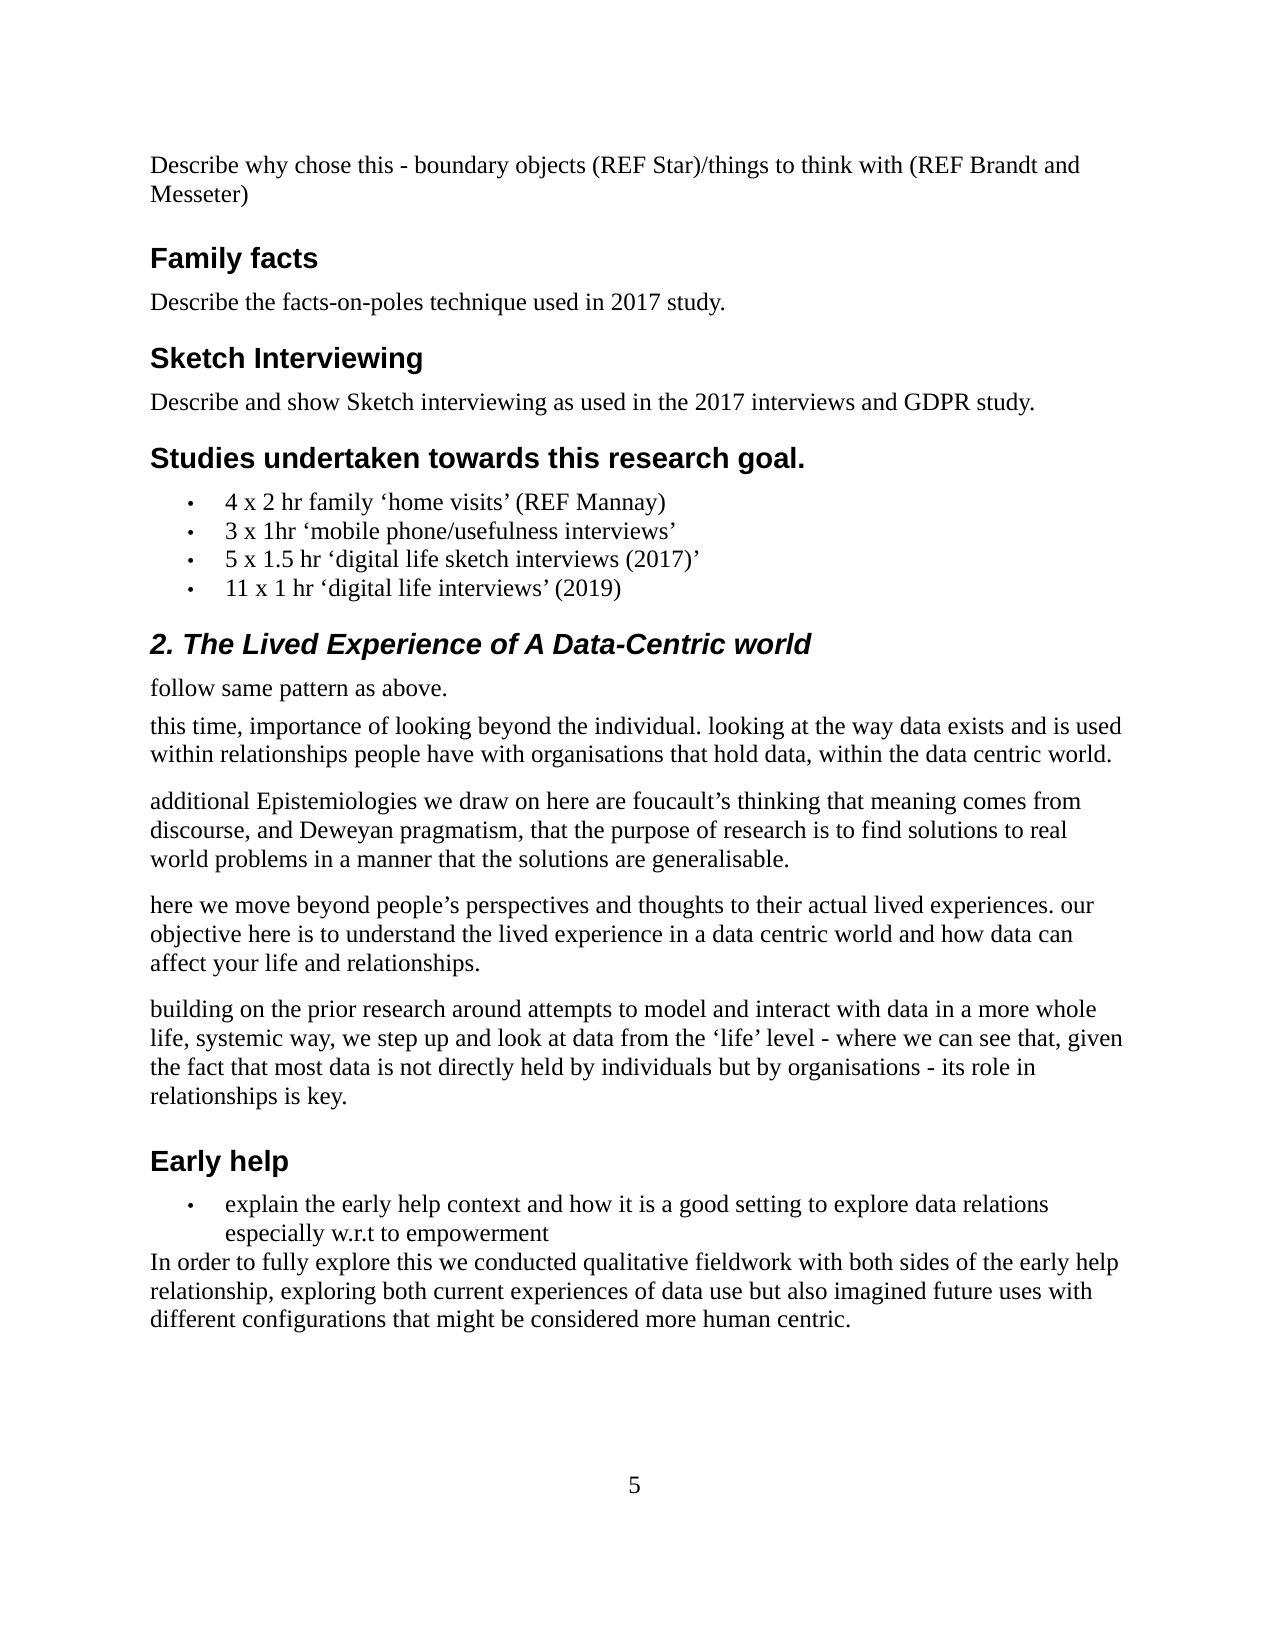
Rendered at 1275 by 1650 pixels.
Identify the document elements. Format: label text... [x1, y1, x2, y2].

text this time, importance of looking beyond the individual. looking at the way data exists and is used within relationships people have with organisations that hold data, within the data centric world. [150, 711, 1125, 768]
text Describe the facts-on-poles technique used in 2017 study. [150, 287, 1125, 316]
subtitle Early help [150, 1143, 1125, 1177]
text here we move beyond people’s perspectives and thoughts to their actual lived experiences. our objective here is to understand the lived experience in a data centric world and how data can affect your life and relationships. [150, 890, 1125, 977]
subtitle Studies undertaken towards this research goal. [150, 441, 1125, 474]
list 11 x 1 hr ‘digital life interviews’ (2019) [187, 573, 1125, 602]
text follow same pattern as above. [150, 673, 1125, 702]
text In order to fully explore this we conducted qualitative fieldwork with both sides of the early help relationship, exploring both current experiences of data use but also imagined future uses with different configurations that might be considered more human centric. [150, 1247, 1125, 1333]
text building on the prior research around attempts to model and interact with data in a more whole life, systemic way, we step up and look at data from the ‘life’ level - where we can see that, given the fact that most data is not directly held by individuals but by organisations - its role in relationships is key. [150, 994, 1125, 1109]
list 3 x 1hr ‘mobile phone/usefulness interviews’ [187, 516, 1125, 544]
text Describe why chose this - boundary objects (REF Star)/things to think with (REF Brandt and Messeter) [150, 150, 1125, 207]
subtitle 2. The Lived Experience of A Data-Centric world [150, 627, 1125, 661]
subtitle Sketch Interviewing [150, 341, 1125, 375]
text additional Epistemiologies we draw on here are foucault’s thinking that meaning comes from discourse, and Deweyan pragmatism, that the purpose of research is to find solutions to real world problems in a manner that the solutions are generalisable. [150, 786, 1125, 872]
list explain the early help context and how it is a good setting to explore data relations especially w.r.t to empowerment [187, 1189, 1125, 1247]
subtitle Family facts [150, 241, 1125, 275]
list 5 x 1.5 hr ‘digital life sketch interviews (2017)’ [187, 544, 1125, 573]
text Describe and show Sketch interviewing as used in the 2017 interviews and GDPR study. [150, 387, 1125, 416]
list 4 x 2 hr family ‘home visits’ (REF Mannay) [187, 487, 1125, 516]
